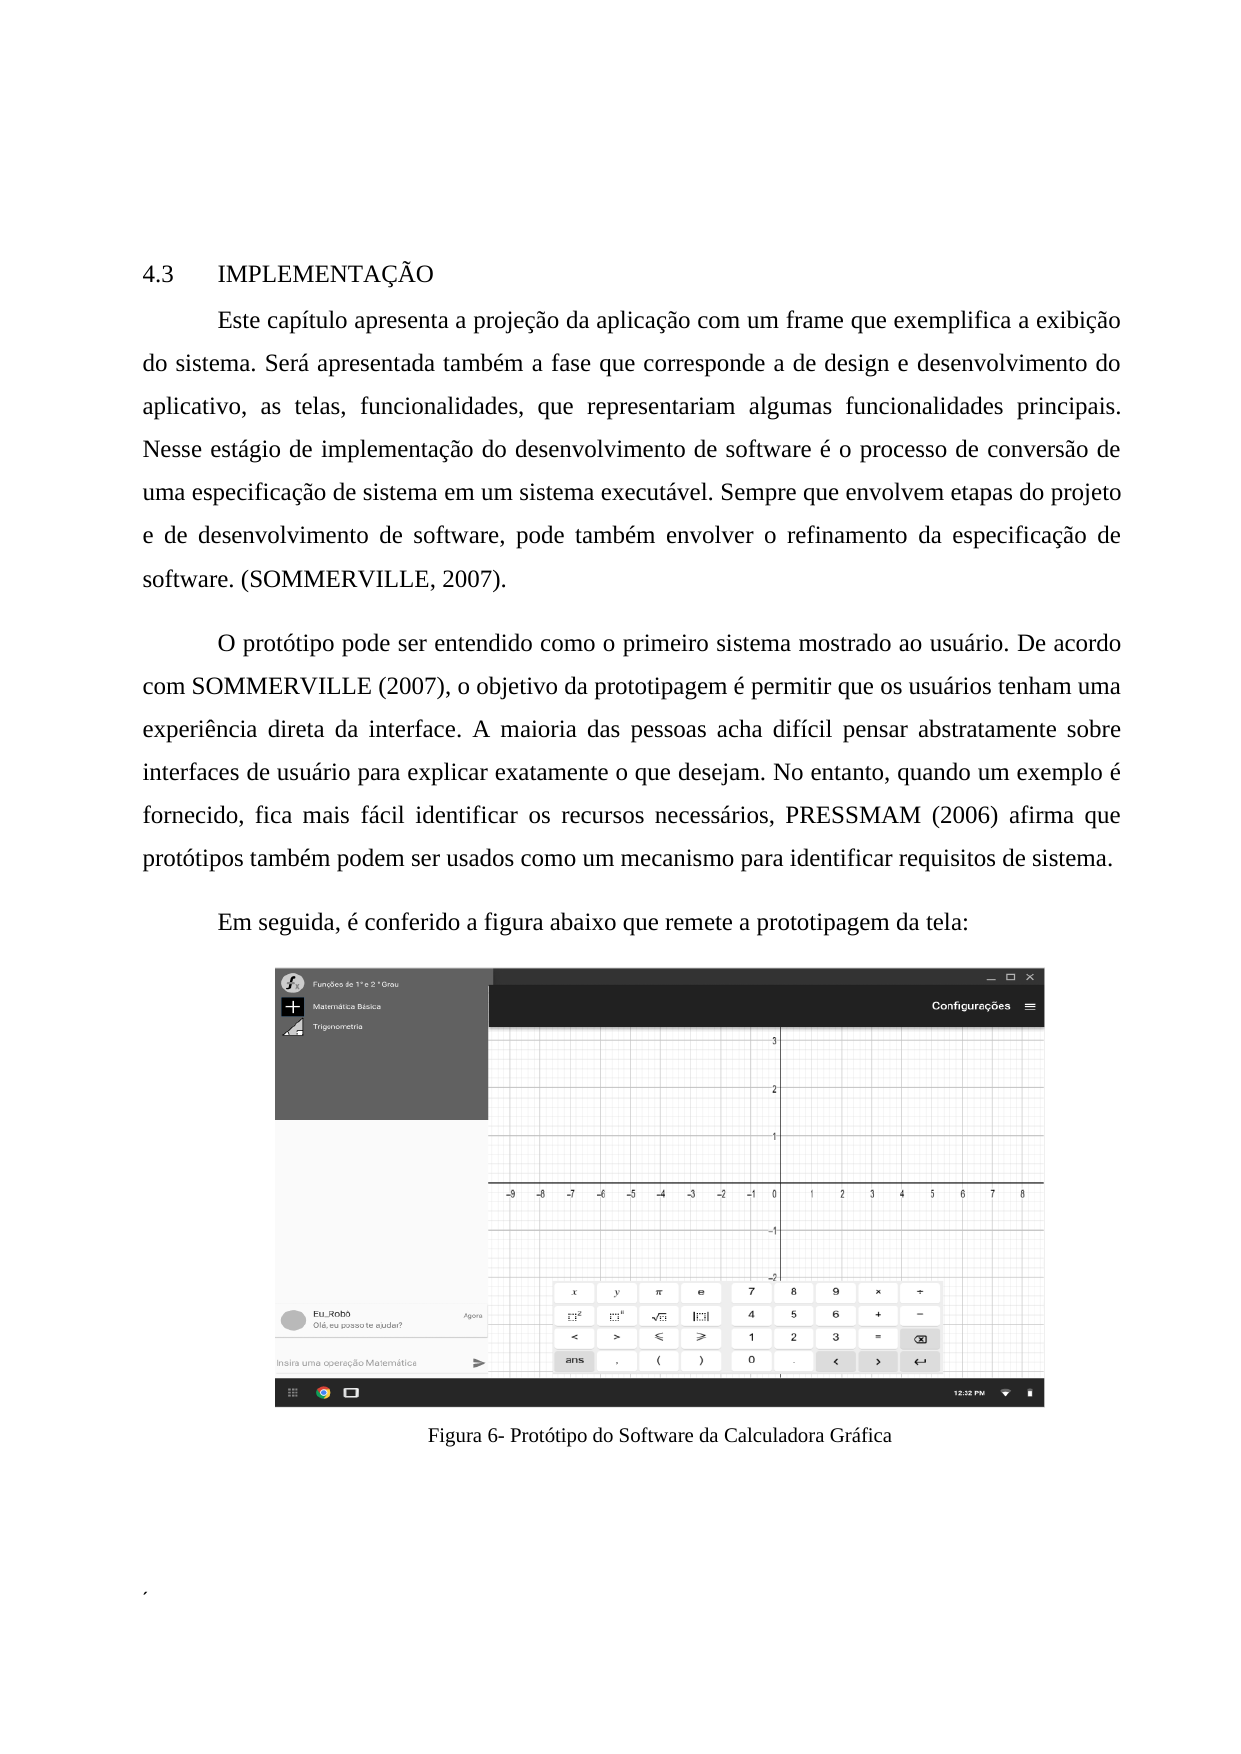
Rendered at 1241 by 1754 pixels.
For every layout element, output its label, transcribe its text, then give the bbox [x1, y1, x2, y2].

text Figura 6- Protótipo do Software da Calculadora Gráfica [246, 1408, 1074, 1447]
subtitle 4.3 IMPLEMENTAÇÃO [142, 259, 1122, 288]
text O protótipo pode ser entendido como o primeiro sistema mostrado ao usuário. De acordo com SOMMERVILLE (2007), o objetivo da prototipagem é permitir que os usuários tenham uma experiência direta da interface. A maioria das pessoas acha difícil pensar abstratamente sobre interfaces de usuário para explicar exatamente o que desejam. No entanto, quando um exemplo é fornecido, fica mais fácil identificar os recursos necessários, PRESSMAM (2006) afirma que protótipos também podem ser usados como um mecanismo para identificar requisitos de sistema. [142, 628, 1122, 872]
text [246, 955, 1074, 968]
text Em seguida, é conferido a figura abaixo que remete a prototipagem da tela: [142, 907, 1122, 936]
picture [275, 967, 1045, 1408]
text Este capítulo apresenta a projeção da aplicação com um frame que exemplifica a exibição do sistema. Será apresentada também a fase que corresponde a de design e desenvolvimento do aplicativo, as telas, funcionalidades, que representariam algumas funcionalidades principais. Nesse estágio de implementação do desenvolvimento de software é o processo de conversão de uma especificação de sistema em um sistema executável. Sempre que envolvem etapas do projeto e de desenvolvimento de software, pode também envolver o refinamento da especificação de software. (SOMMERVILLE, 2007). [142, 305, 1122, 592]
text [246, 1447, 1074, 1455]
